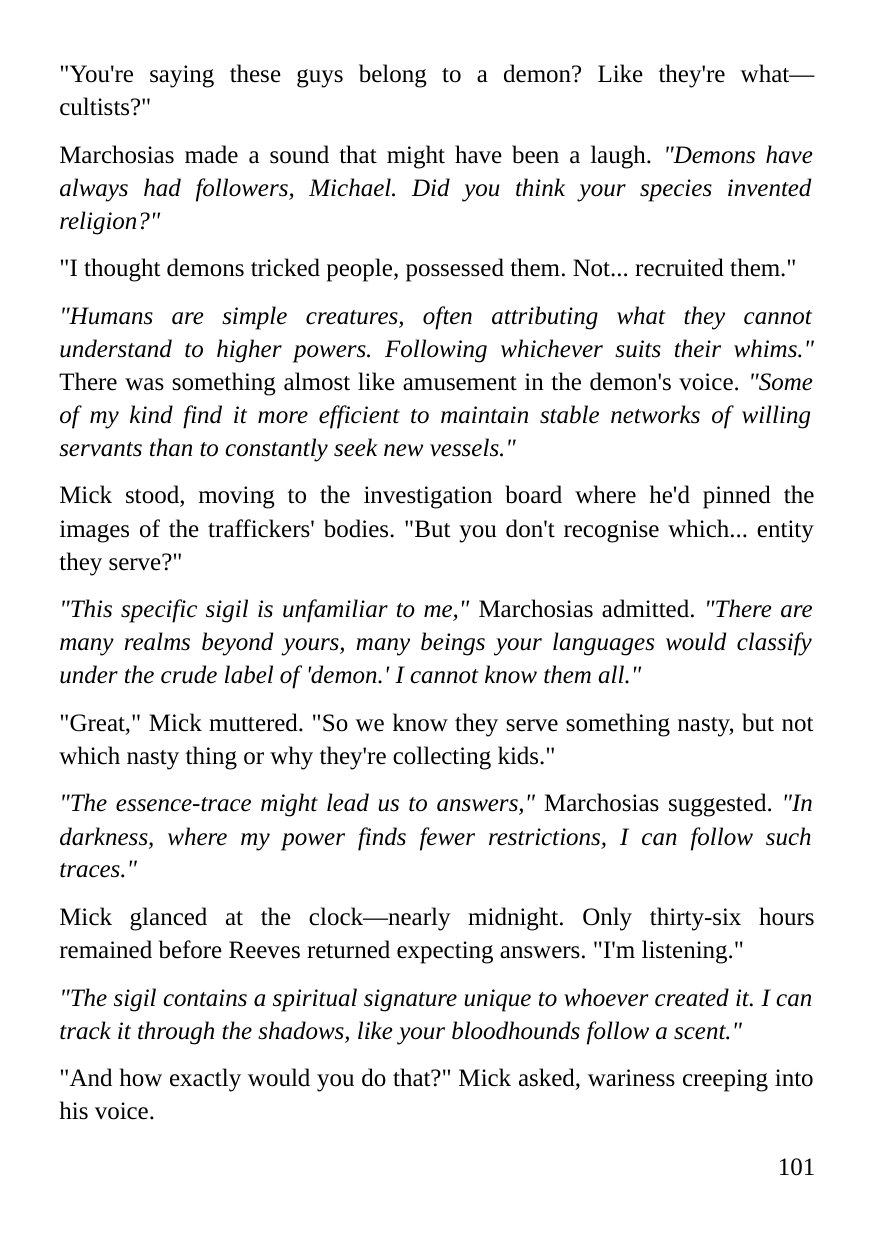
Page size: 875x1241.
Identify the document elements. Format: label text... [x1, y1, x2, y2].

text "I thought demons tricked people, possessed them. Not... recruited them." [59, 253, 815, 282]
text Mick stood, moving to the investigation board where he'd pinned the images of the traffickers' bodies. "But you don't recognise which... entity they serve?" [59, 481, 815, 575]
text "Great," Mick muttered. "So we know they serve something nasty, but not which nasty thing or why they're collecting kids." [59, 708, 815, 770]
text Mick glanced at the clock—nearly midnight. Only thirty-six hours remained before Reeves returned expecting answers. "I'm listening." [59, 902, 815, 964]
text "The essence-trace might lead us to answers," Marchosias suggested. "In darkness, where my power finds fewer restrictions, I can follow such traces." [59, 788, 815, 883]
text "This specific sigil is unfamiliar to me," Marchosias admitted. "There are many realms beyond yours, many beings your languages would classify under the crude label of 'demon.' I cannot know them all." [59, 594, 815, 689]
text "You're saying these guys belong to a demon? Like they're what—cultists?" [59, 59, 815, 121]
text "Humans are simple creatures, often attributing what they cannot understand to higher powers. Following whichever suits their whims." There was something almost like amusement in the demon's voice. "Some of my kind find it more efficient to maintain stable networks of willing servants than to constantly seek new vessels." [59, 301, 815, 462]
text Marchosias made a sound that might have been a laugh. "Demons have always had followers, Michael. Did you think your species invented religion?" [59, 140, 815, 234]
text "The sigil contains a spiritual signature unique to whoever created it. I can track it through the shadows, like your bloodhounds follow a scent." [59, 983, 815, 1044]
text "And how exactly would you do that?" Mick asked, wariness creeping into his voice. [59, 1063, 815, 1125]
